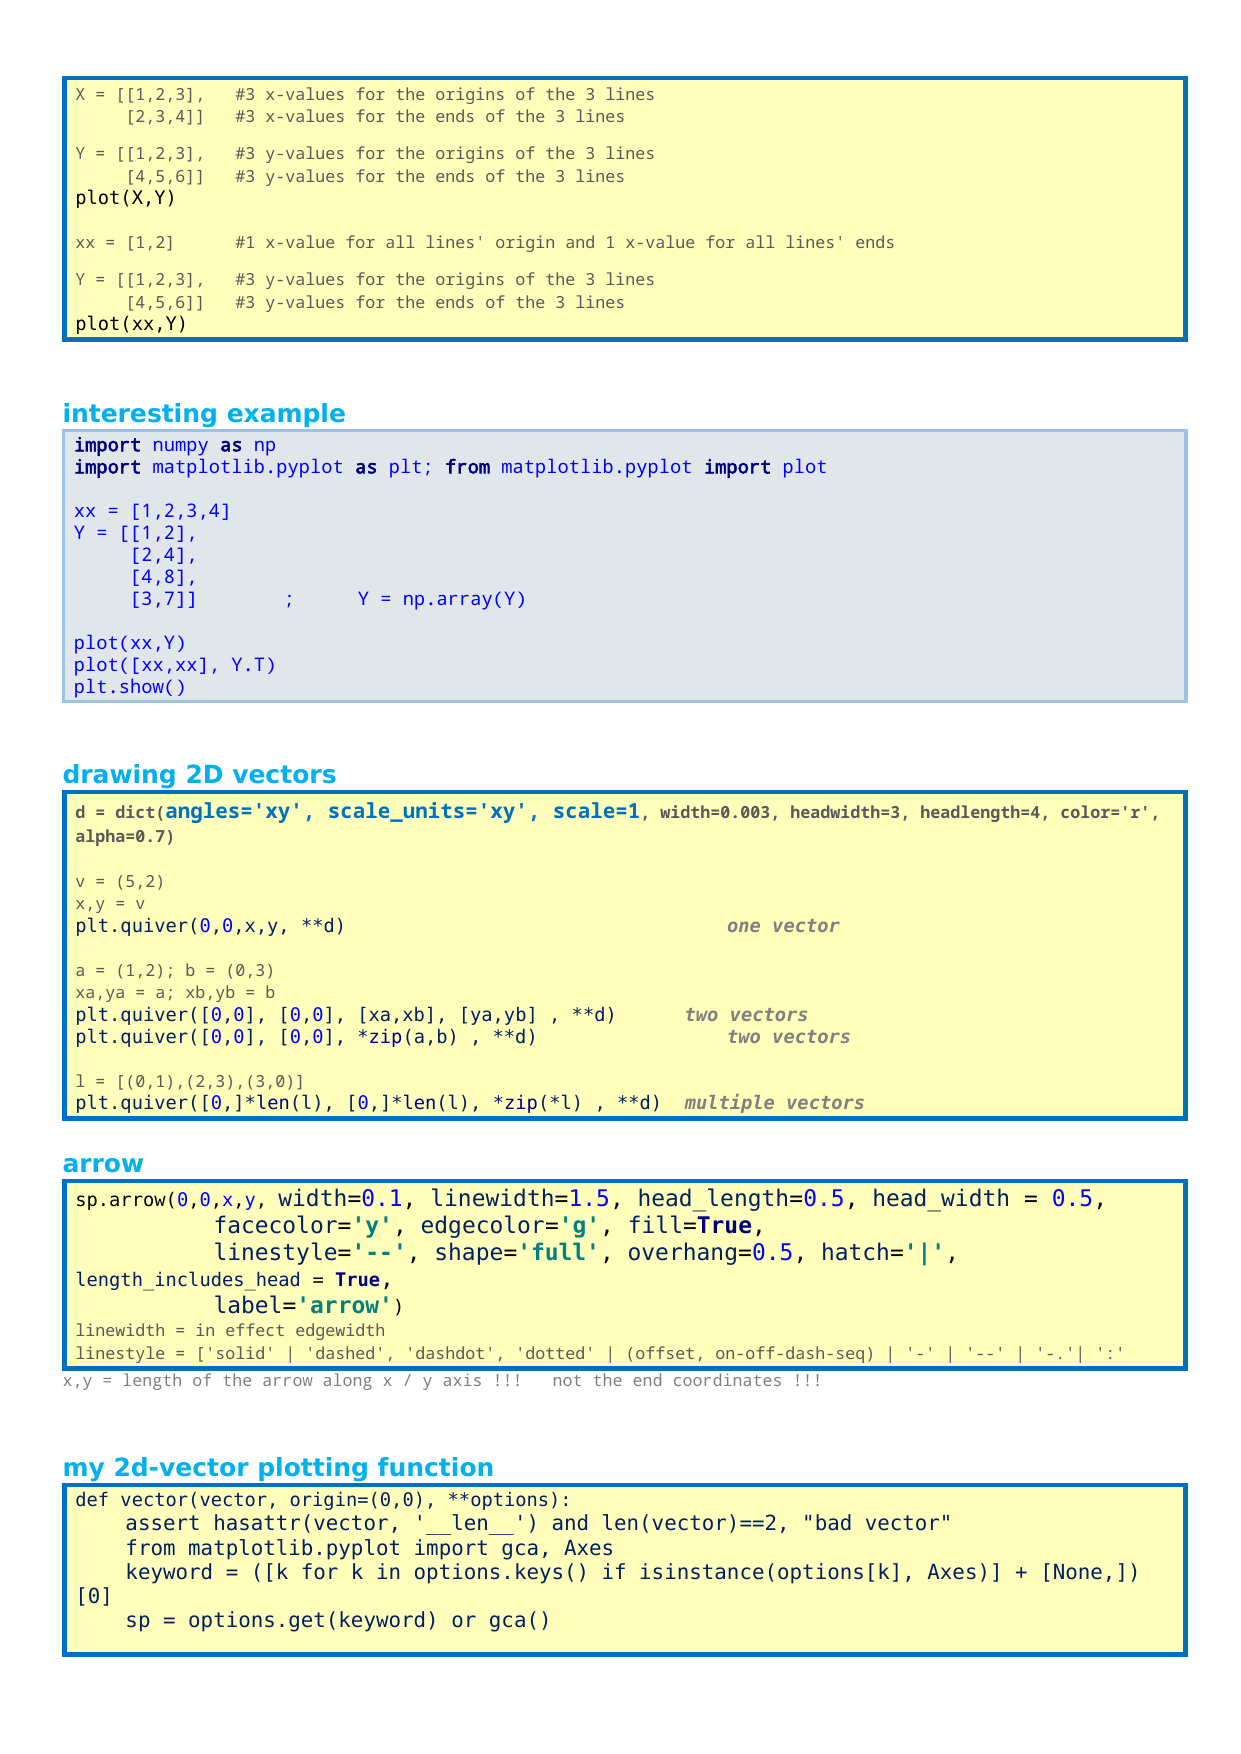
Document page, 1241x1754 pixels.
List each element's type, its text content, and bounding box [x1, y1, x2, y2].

text sp = options.get(keyword) or gca() [67, 1602, 1183, 1626]
text sp.arrow(0,0,x,y, width=0.1, linewidth=1.5, head_length=0.5, head_width = 0.5, facecolor='y', edgecolor='g', fill=True, linestyle='--', shape='full', overhang=0.5, hatch='|', length_includes_head = True, label='arrow') linewidth = in effect edgewidth linestyle = ['solid' | 'dashed', 'dashdot', 'dotted' | (offset, on-off-dash-seq) | '-' | '--' | '-.'| ':' [67, 1183, 1183, 1366]
text import numpy as np import matplotlib.pyplot as plt; from matplotlib.pyplot import plot xx = [1,2,3,4] Y = [[1,2], [2,4], [4,8], [3,7]] ; Y = np.array(Y) [65, 432, 1184, 604]
text def vector(vector, origin=(0,0), **options): [67, 1487, 1183, 1504]
title interesting example [62, 399, 1188, 429]
title arrow [62, 1149, 1188, 1179]
text plot(xx,Y) plot([xx,xx], Y.T) plt.show() [65, 604, 1184, 700]
title drawing 2D vectors [62, 760, 1188, 789]
text d = dict(angles='xy', scale_units='xy', scale=1, width=0.003, headwidth=3, headlength=4, color='r', alpha=0.7) [67, 794, 1183, 862]
text from matplotlib.pyplot import gca, Axes [67, 1529, 1183, 1553]
text X = [[1,2,3], #3 x-values for the origins of the 3 lines [2,3,4]] #3 x-values for the ends of the 3 lines Y = [[1,2,3], #3 y-values for the origins of the 3 lines [4,5,6]] #3 y-values for the ends of the 3 lines plot(X,Y) xx = [1,2] #1 x-value for all lines' origin and 1 x-value for all lines' ends Y = [[1,2,3], #3 y-values for the origins of the 3 lines [4,5,6]] #3 y-values for the ends of the 3 lines plot(xx,Y) [67, 80, 1183, 337]
text keyword = ([k for k in options.keys() if isinstance(options[k], Axes)] + [None,])[0] [67, 1553, 1183, 1602]
text x,y = length of the arrow along x / y axis !!! not the end coordinates !!! [62, 1371, 1188, 1391]
text v = (5,2) x,y = v plt.quiver(0,0,x,y, **d) one vector a = (1,2); b = (0,3) xa,ya = a; xb,yb = b plt.quiver([0,0], [0,0], [xa,xb], [ya,yb] , **d) two vectors plt.quiver([0,0], [0,0], *zip(a,b) , **d) two vectors l = [(0,1),(2,3),(3,0)] plt.quiver([0,]*len(l), [0,]*len(l), *zip(*l) , **d) multiple vectors [67, 862, 1183, 1116]
text assert hasattr(vector, '__len__') and len(vector)==2, "bad vector" [67, 1504, 1183, 1529]
title my 2d-vector plotting function [62, 1453, 1188, 1483]
